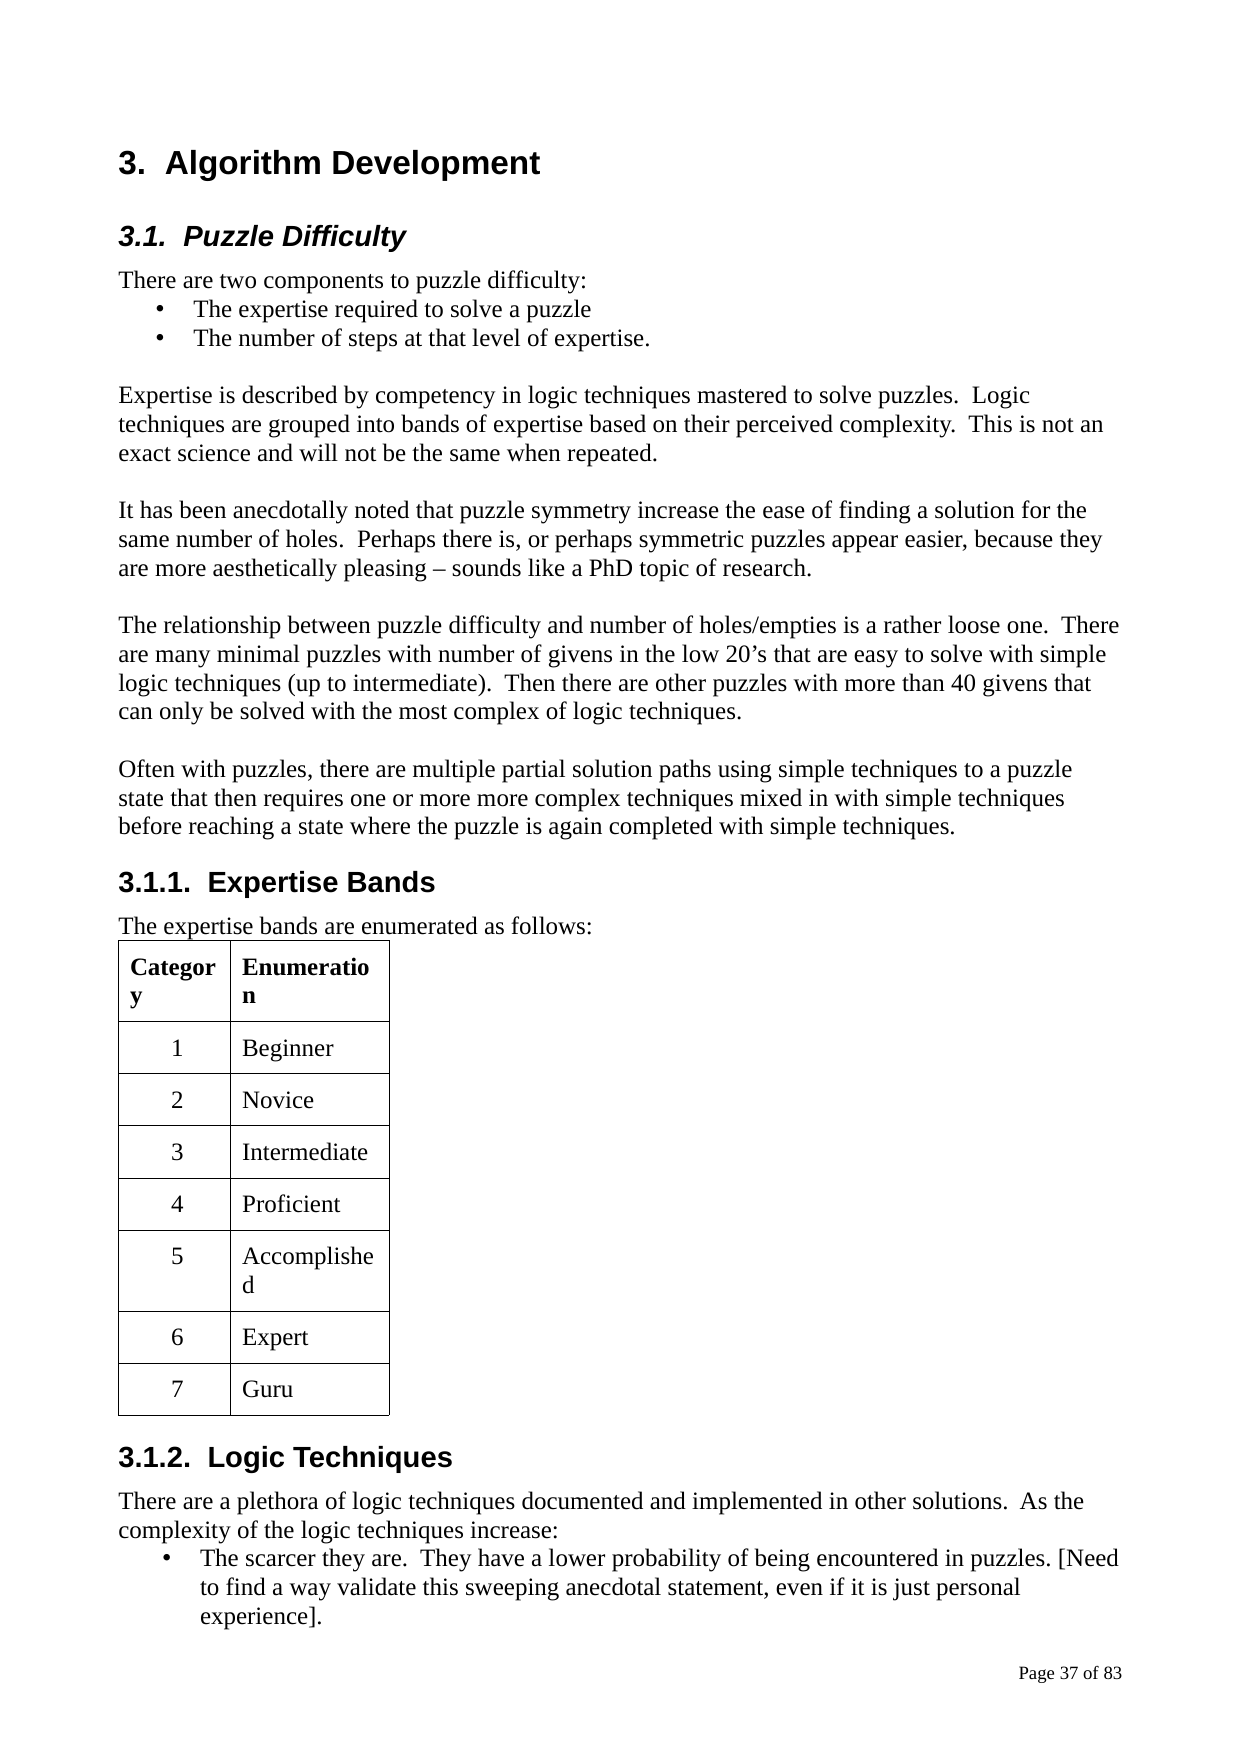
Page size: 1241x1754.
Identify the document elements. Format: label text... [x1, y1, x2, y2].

table_cell 1 [119, 1022, 230, 1073]
table_cell Guru [231, 1364, 389, 1415]
table_cell 6 [119, 1312, 230, 1363]
text There are two components to puzzle difficulty: [118, 265, 1122, 294]
list The scarcer they are. They have a lower probability of being encountered in puzzles. [Need to find a way validate this sweeping anecdotal statement, even if it is just personal experience]. [162, 1543, 1122, 1630]
table_cell 2 [119, 1074, 230, 1125]
table_cell Expert [231, 1312, 389, 1363]
table_cell Novice [231, 1074, 389, 1125]
table_cell 7 [119, 1364, 230, 1415]
table_header Category [119, 941, 230, 1021]
list The number of steps at that level of expertise. [156, 323, 1122, 351]
subtitle Logic Techniques [118, 1440, 1122, 1473]
text Expertise is described by competency in logic techniques mastered to solve puzzles. Logic techniques are grouped into bands of expertise based on their perceived complexity. This is not an exact science and will not be the same when repeated. [118, 380, 1122, 466]
text The expertise bands are enumerated as follows: [118, 911, 1122, 940]
table_cell Proficient [231, 1179, 389, 1229]
subtitle Puzzle Difficulty [118, 219, 1122, 253]
subtitle Expertise Bands [118, 865, 1122, 899]
table_cell Accomplished [231, 1231, 389, 1311]
table_cell 3 [119, 1126, 230, 1177]
text There are a plethora of logic techniques documented and implemented in other solutions. As the complexity of the logic techniques increase: [118, 1486, 1122, 1543]
text The relationship between puzzle difficulty and number of holes/empties is a rather loose one. There are many minimal puzzles with number of givens in the low 20’s that are easy to solve with simple logic techniques (up to intermediate). Then there are other puzzles with more than 40 givens that can only be solved with the most complex of logic techniques. [118, 610, 1122, 725]
subtitle Algorithm Development [118, 143, 1122, 182]
text It has been anecdotally noted that puzzle symmetry increase the ease of finding a solution for the same number of holes. Perhaps there is, or perhaps symmetric puzzles appear easier, because they are more aesthetically pleasing – sounds like a PhD topic of research. [118, 495, 1122, 581]
text Often with puzzles, there are multiple partial solution paths using simple techniques to a puzzle state that then requires one or more more complex techniques mixed in with simple techniques before reaching a state where the puzzle is again completed with simple techniques. [118, 754, 1122, 840]
table_cell Intermediate [231, 1126, 389, 1177]
table_cell Beginner [231, 1022, 389, 1073]
list The expertise required to solve a puzzle [156, 294, 1122, 323]
table_header Enumeration [231, 941, 389, 1021]
table_cell 4 [119, 1179, 230, 1229]
table_cell 5 [119, 1231, 230, 1311]
